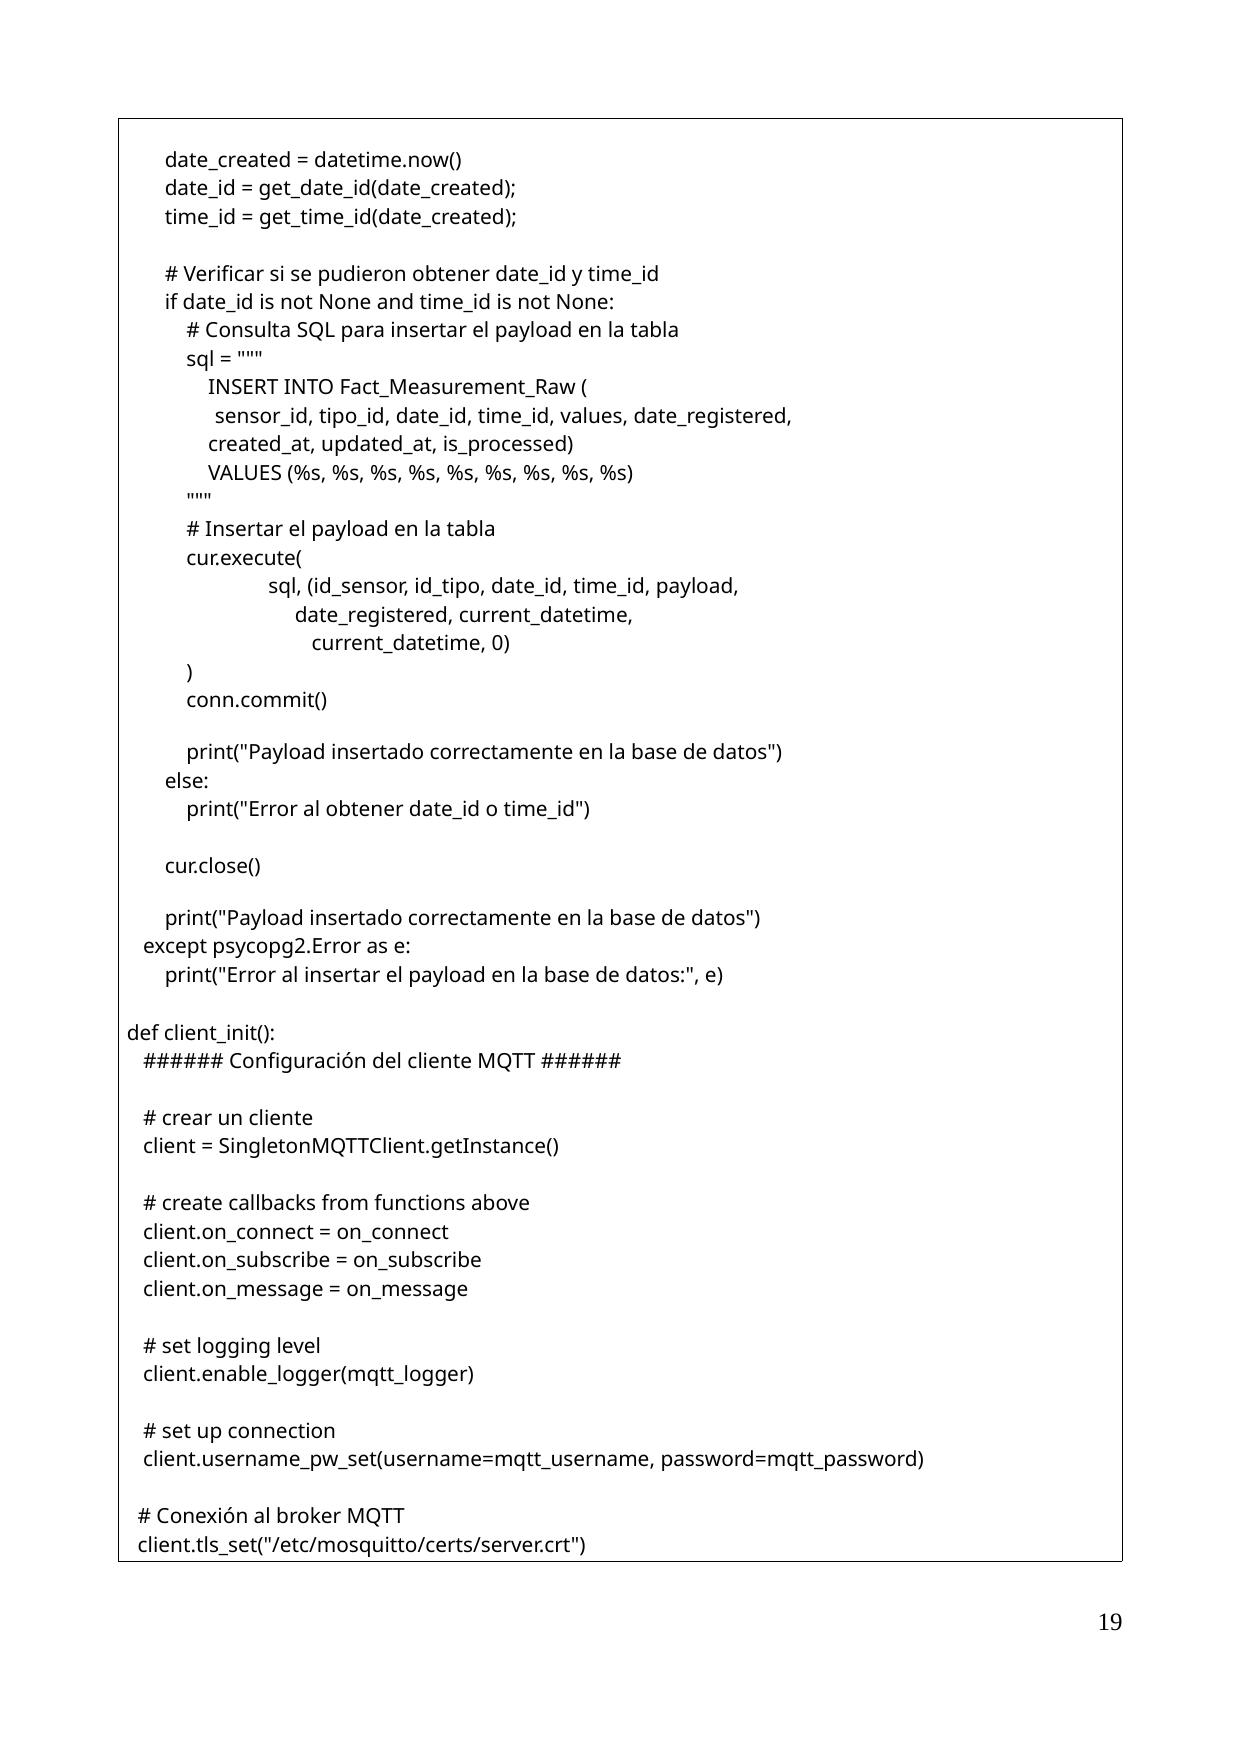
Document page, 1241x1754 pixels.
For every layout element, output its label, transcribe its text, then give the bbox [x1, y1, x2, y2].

text date_id = get_date_id(date_created); [119, 170, 1122, 199]
text created_at, updated_at, is_processed) [119, 426, 1122, 454]
text time_id = get_time_id(date_created); [119, 199, 1122, 230]
text client.tls_set("/etc/mosquitto/certs/server.crt") [119, 1527, 1122, 1561]
text sensor_id, tipo_id, date_id, time_id, values, date_registered, [119, 398, 1122, 426]
text client.on_message = on_message [119, 1271, 1122, 1302]
text # Conexión al broker MQTT [119, 1498, 1122, 1527]
text current_datetime, 0) [119, 625, 1122, 654]
text date_created = datetime.now() [119, 142, 1122, 170]
text VALUES (%s, %s, %s, %s, %s, %s, %s, %s, %s) [119, 454, 1122, 483]
text # Consulta SQL para insertar el payload en la tabla [119, 312, 1122, 341]
text # Insertar el payload en la tabla [119, 511, 1122, 540]
text print("Error al insertar el payload en la base de datos:", e) [119, 957, 1122, 988]
text """ [119, 483, 1122, 511]
text ) [119, 654, 1122, 682]
text else: [119, 763, 1122, 791]
text ###### Configuración del cliente MQTT ###### [119, 1043, 1122, 1075]
text client.on_connect = on_connect [119, 1214, 1122, 1242]
text # Verificar si se pudieron obtener date_id y time_id [119, 256, 1122, 284]
text conn.commit() [119, 682, 1122, 714]
text client.username_pw_set(username=mqtt_username, password=mqtt_password) [119, 1441, 1122, 1473]
text print("Payload insertado correctamente en la base de datos") [119, 734, 1122, 763]
text # crear un cliente [119, 1100, 1122, 1128]
text # set logging level [119, 1328, 1122, 1356]
text if date_id is not None and time_id is not None: [119, 284, 1122, 312]
text # set up connection [119, 1413, 1122, 1441]
text def client_init(): [119, 1015, 1122, 1043]
text cur.execute( [119, 540, 1122, 568]
text cur.close() [119, 848, 1122, 879]
text sql = """ [119, 341, 1122, 369]
text client = SingletonMQTTClient.getInstance() [119, 1128, 1122, 1160]
text date_registered, current_datetime, [119, 597, 1122, 625]
text INSERT INTO Fact_Measurement_Raw ( [119, 369, 1122, 398]
text client.on_subscribe = on_subscribe [119, 1242, 1122, 1271]
text print("Payload insertado correctamente en la base de datos") [119, 900, 1122, 928]
text sql, (id_sensor, id_tipo, date_id, time_id, payload, [119, 568, 1122, 597]
text print("Error al obtener date_id o time_id") [119, 791, 1122, 823]
text # create callbacks from functions above [119, 1185, 1122, 1214]
text client.enable_logger(mqtt_logger) [119, 1356, 1122, 1388]
text except psycopg2.Error as e: [119, 928, 1122, 957]
